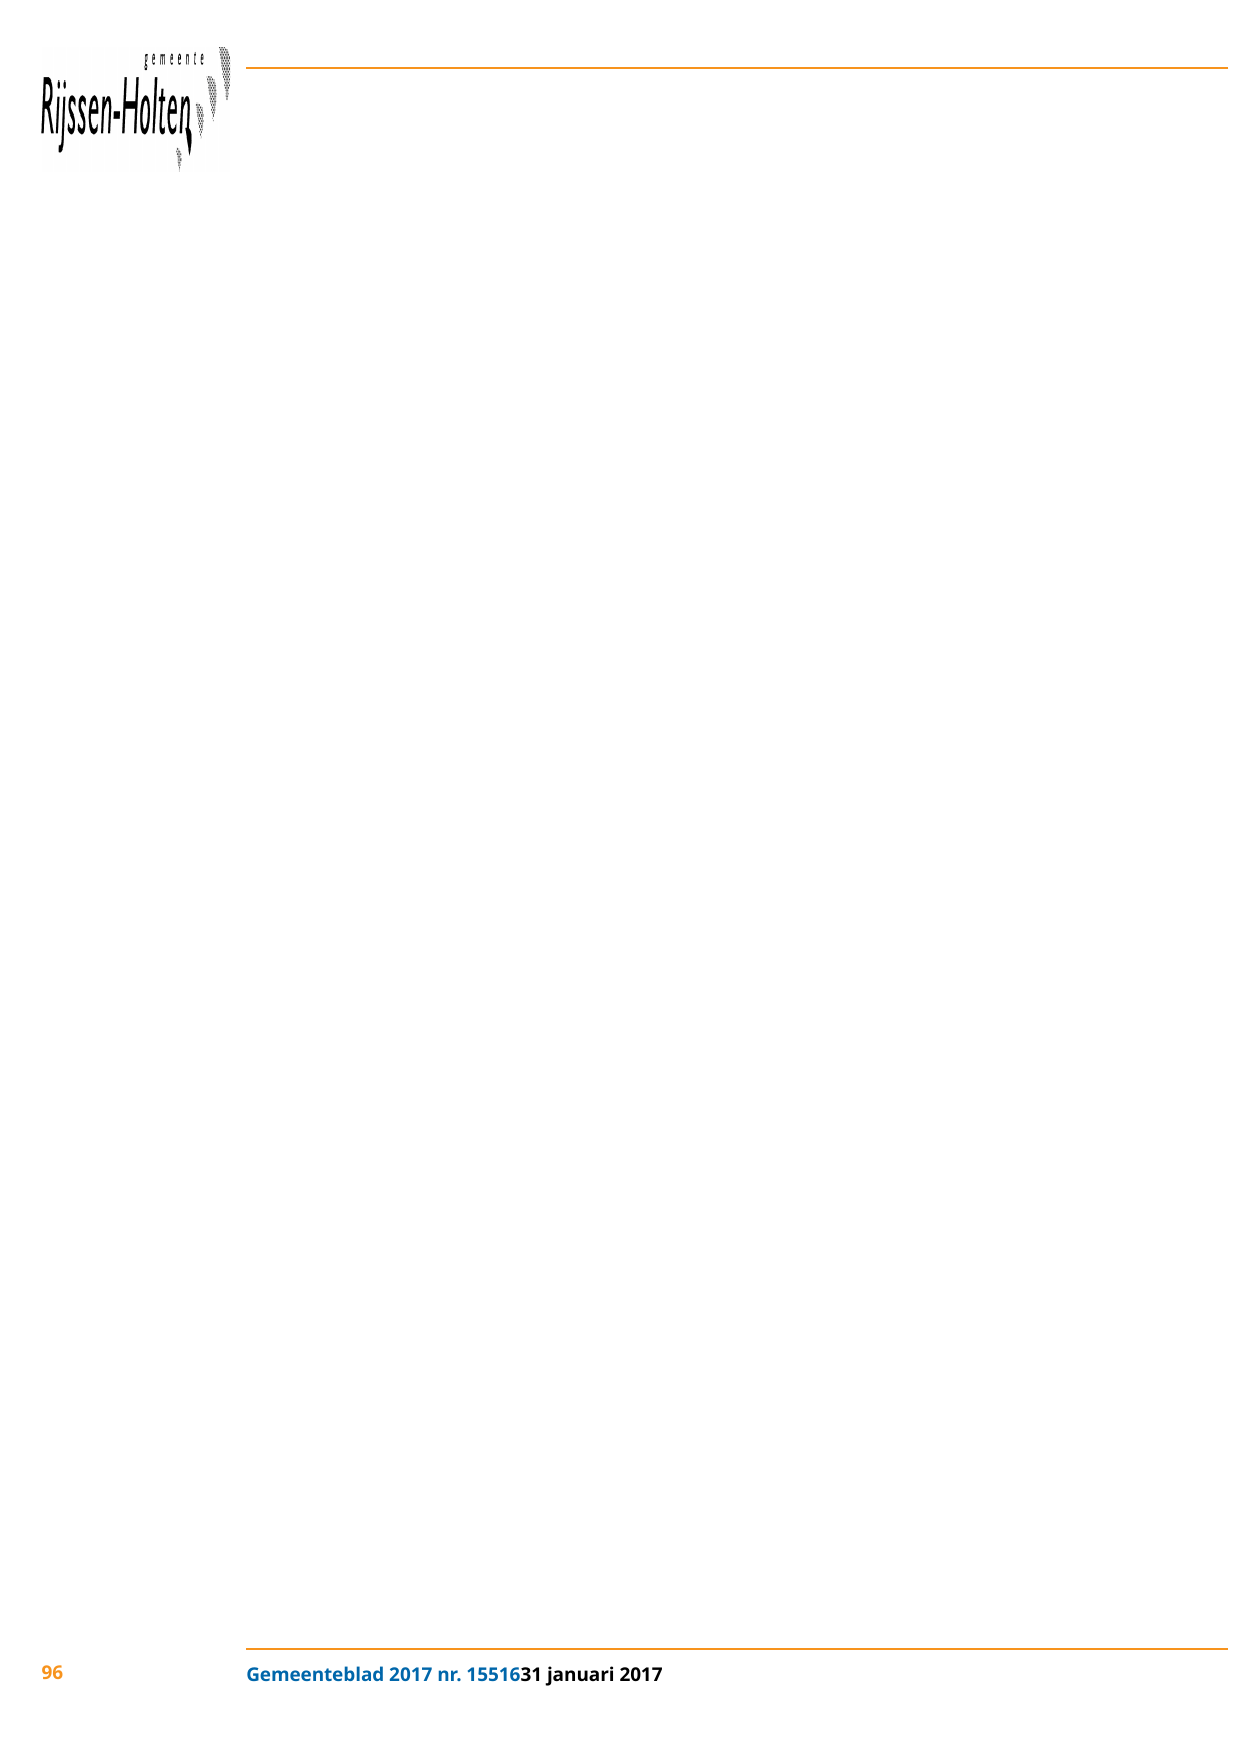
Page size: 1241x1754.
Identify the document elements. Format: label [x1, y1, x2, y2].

picture [41, 47, 231, 172]
